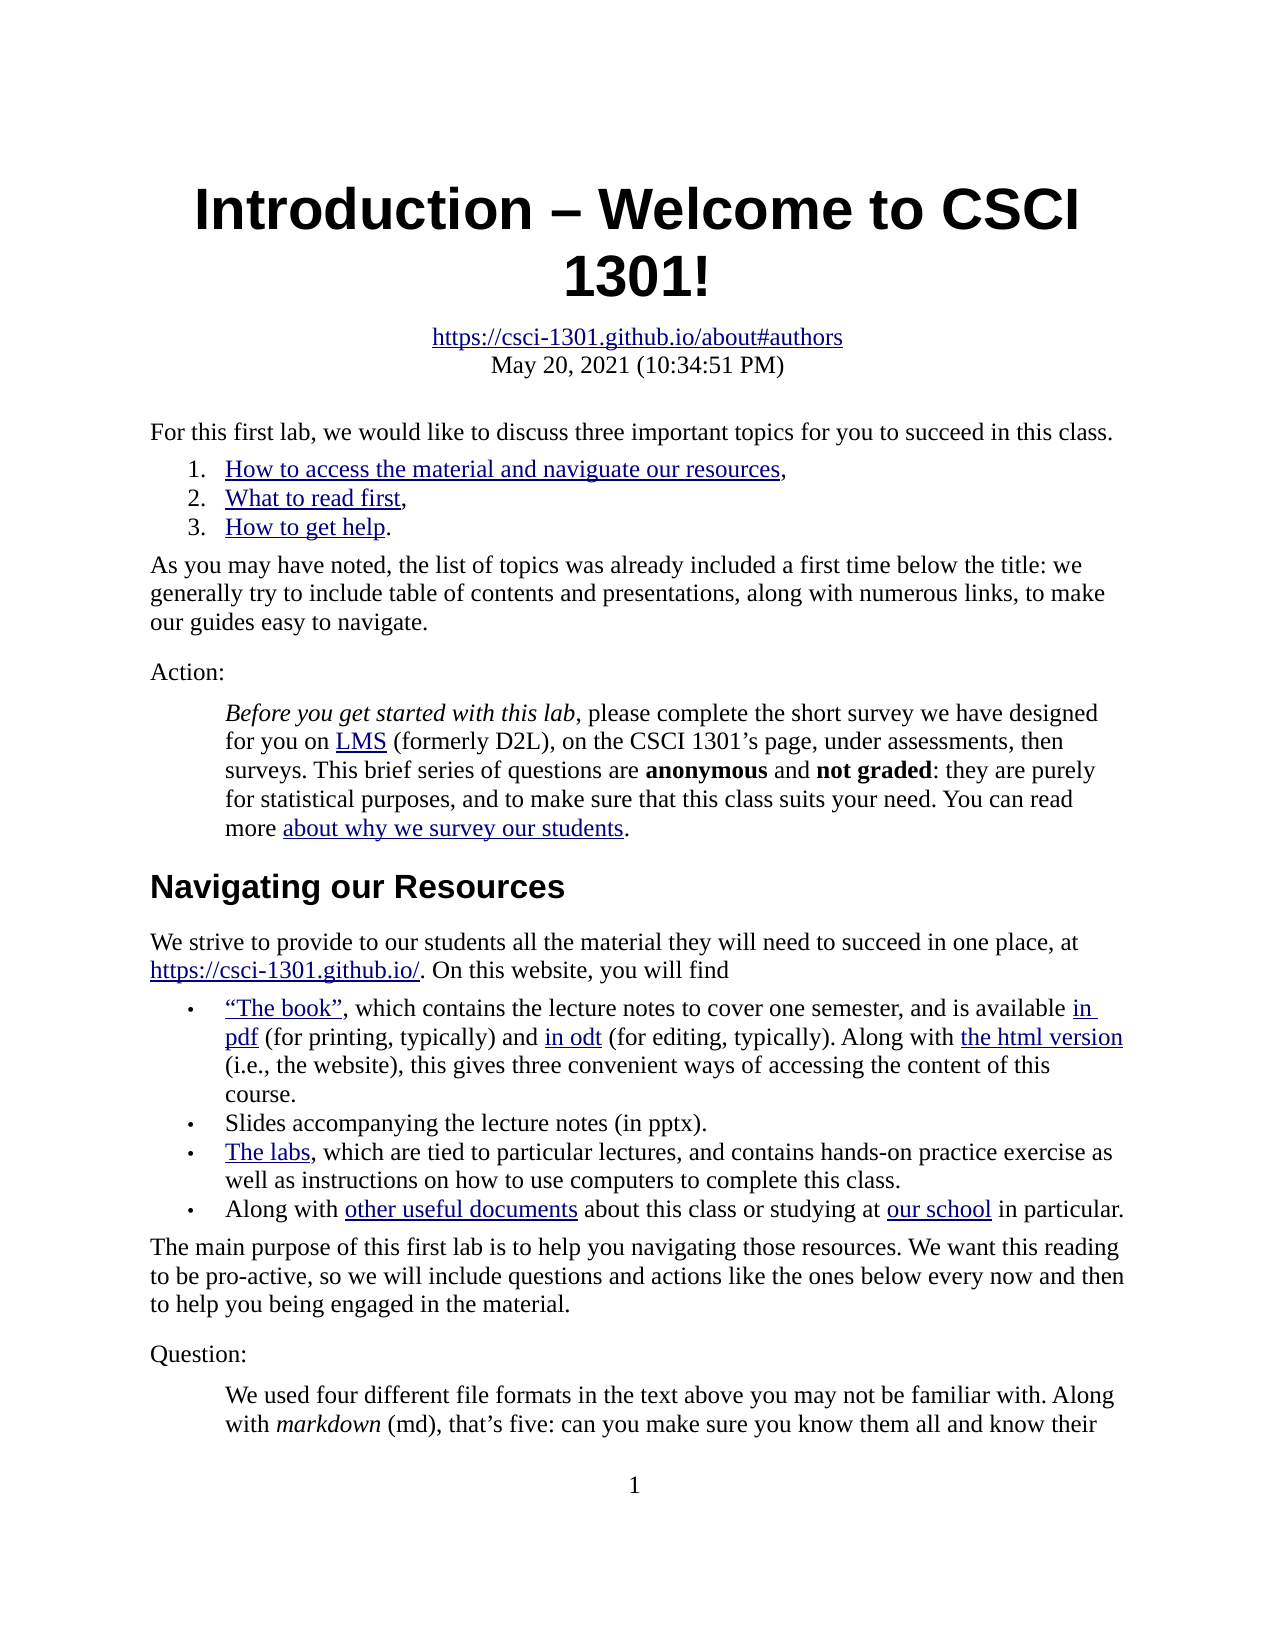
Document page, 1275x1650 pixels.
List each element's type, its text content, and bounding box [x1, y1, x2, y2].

text May 20, 2021 (10:34:51 PM) [150, 350, 1125, 379]
text We strive to provide to our students all the material they will need to succeed in one place, at https://csci-1301.github.io/. On this website, you will find [150, 927, 1125, 984]
subtitle Navigating our Resources [150, 866, 1125, 905]
text The main purpose of this first lab is to help you navigating those resources. We want this reading to be pro-active, so we will include questions and actions like the ones below every now and then to help you being engaged in the material. [150, 1232, 1125, 1318]
list How to get help. [187, 512, 1125, 541]
list The labs, which are tied to particular lectures, and contains hands-on practice exercise as well as instructions on how to use computers to complete this class. [187, 1137, 1125, 1194]
list Slides accompanying the lecture notes (in pptx). [187, 1108, 1125, 1137]
text https://csci-1301.github.io/about#authors [150, 322, 1125, 350]
text We used four different file formats in the text above you may not be familiar with. Along with markdown (md), that’s five: can you make sure you know them all and know their [225, 1380, 1125, 1437]
list How to access the material and naviguate our resources, [187, 454, 1125, 483]
list “The book”, which contains the lecture notes to cover one semester, and is available in pdf (for printing, typically) and in odt (for editing, typically). Along with the html version (i.e., the website), this gives three convenient ways of accessing the content of this course. [187, 993, 1125, 1108]
text Before you get started with this lab, please complete the short survey we have designed for you on LMS (formerly D2L), on the CSCI 1301’s page, under assessments, then surveys. This brief series of questions are anonymous and not graded: they are purely for statistical purposes, and to make sure that this class suits your need. You can read more about why we survey our students. [225, 698, 1125, 841]
list Along with other useful documents about this class or studying at our school in particular. [187, 1194, 1125, 1223]
text Question: [150, 1339, 1125, 1368]
text As you may have noted, the list of topics was already included a first time below the title: we generally try to include table of contents and presentations, along with numerous links, to make our guides easy to navigate. [150, 550, 1125, 636]
list What to read first, [187, 483, 1125, 512]
text For this first lab, we would like to discuss three important topics for you to succeed in this class. [150, 417, 1125, 446]
text Action: [150, 657, 1125, 686]
title Introduction – Welcome to CSCI 1301! [150, 175, 1125, 309]
